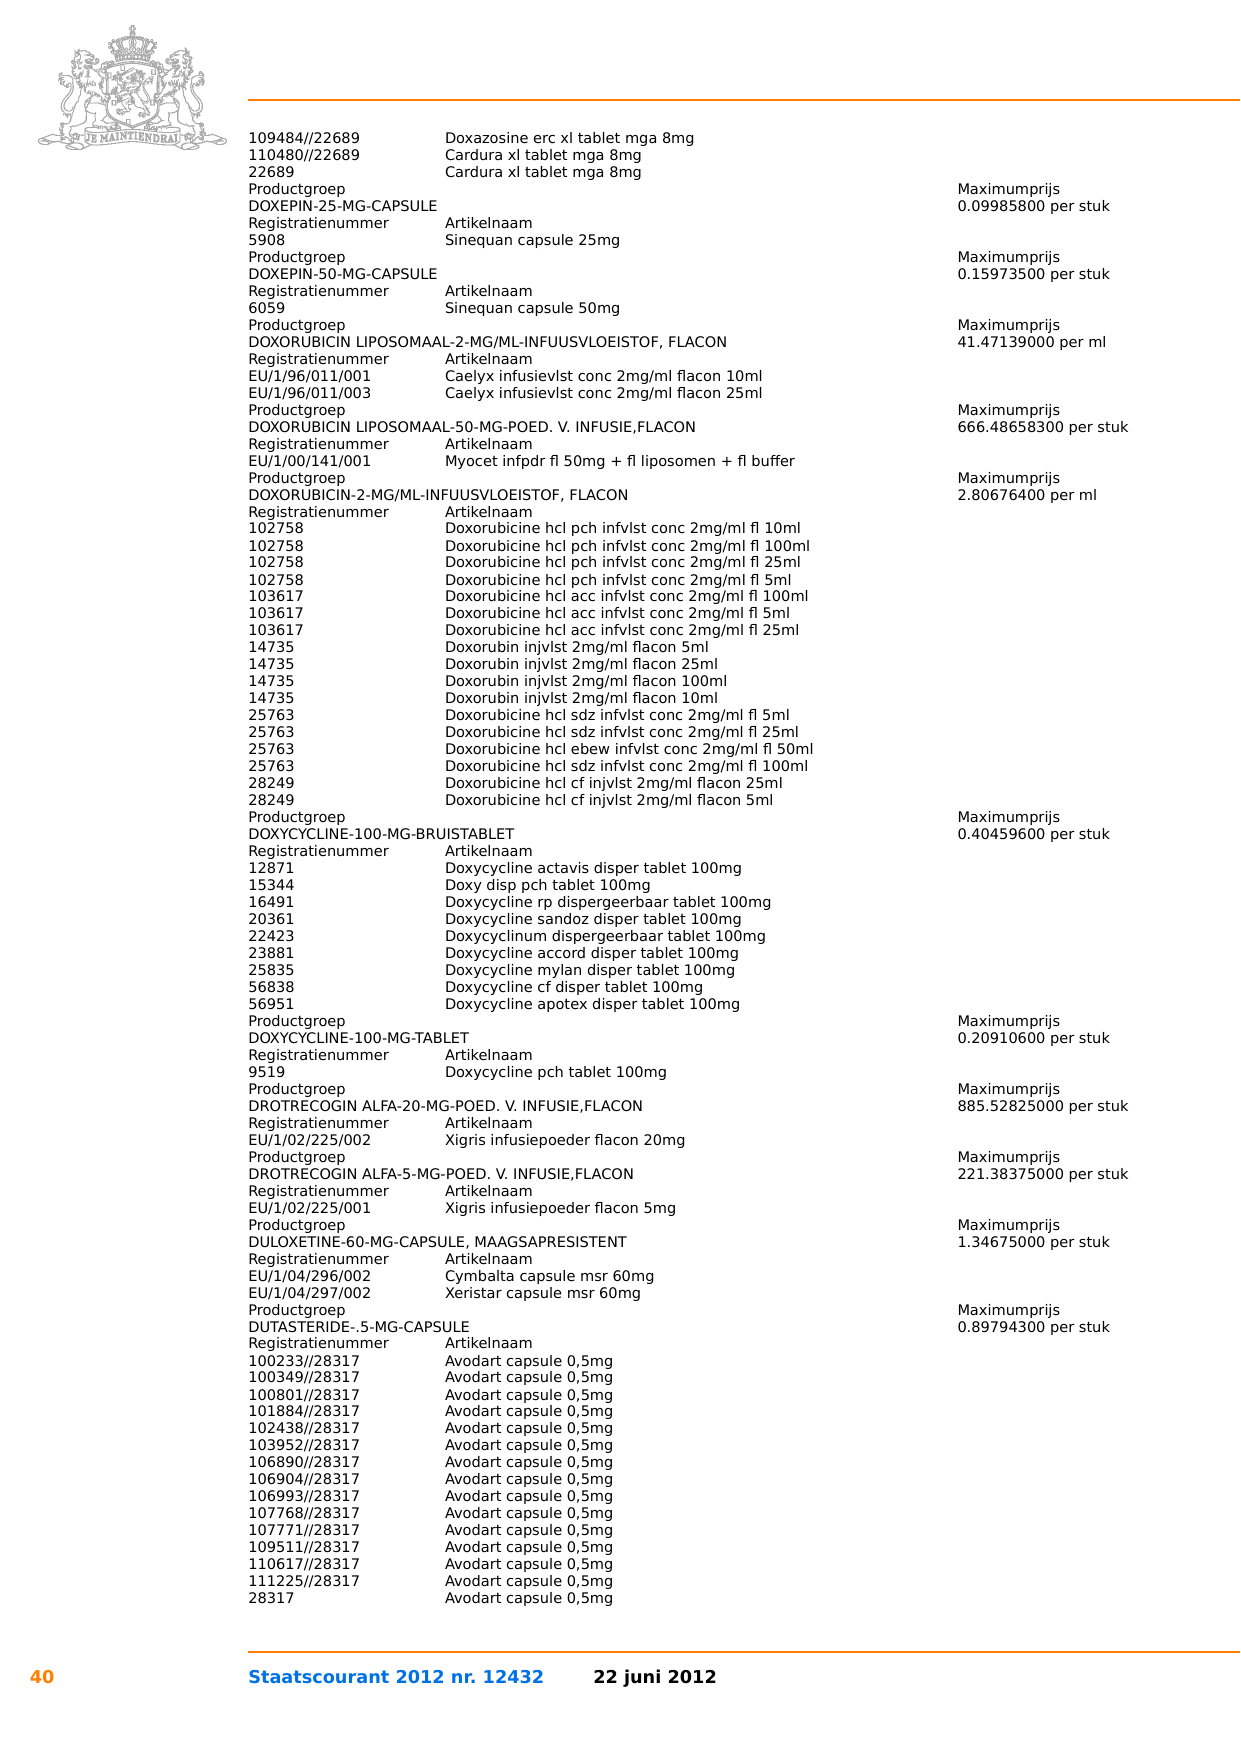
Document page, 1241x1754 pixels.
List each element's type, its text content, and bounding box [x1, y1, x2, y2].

table_cell DOXYCYCLINE-100-MG-TABLET [248, 1030, 951, 1047]
table_cell 102758 [248, 520, 439, 537]
table_cell DOXORUBICIN LIPOSOMAAL-50-MG-POED. V. INFUSIE,FLACON [248, 419, 951, 436]
table_cell Doxorubicine hcl pch infvlst conc 2mg/ml fl 10ml [439, 520, 951, 537]
table_cell [439, 470, 951, 486]
table_cell [951, 1573, 1163, 1590]
table_cell Avodart capsule 0,5mg [439, 1386, 951, 1403]
table_cell [439, 402, 951, 418]
table_cell DULOXETINE-60-MG-CAPSULE, MAAGSAPRESISTENT [248, 1234, 951, 1251]
table_cell 6059 [248, 300, 439, 317]
table_cell Registratienummer [248, 1251, 439, 1267]
table_cell EU/1/02/225/002 [248, 1132, 439, 1149]
table_cell [951, 1251, 1163, 1267]
table_cell [951, 860, 1163, 877]
table_cell Doxorubicine hcl sdz infvlst conc 2mg/ml fl 100ml [439, 758, 951, 775]
table_cell [951, 130, 1163, 147]
table_cell Maximumprijs [951, 402, 1163, 418]
table_cell [951, 538, 1163, 554]
table_cell [951, 622, 1163, 639]
table_cell Caelyx infusievlst conc 2mg/ml flacon 10ml [439, 368, 951, 384]
table_cell 25763 [248, 741, 439, 758]
table_cell [951, 1505, 1163, 1522]
table_cell Registratienummer [248, 215, 439, 232]
table_cell Productgroep [248, 1217, 439, 1233]
table_cell [951, 979, 1163, 996]
table_cell Productgroep [248, 402, 439, 418]
table_cell [439, 1013, 951, 1030]
table_cell [951, 1386, 1163, 1403]
table_cell 22423 [248, 928, 439, 945]
table_cell [951, 453, 1163, 469]
table_cell [951, 232, 1163, 249]
table_cell Artikelnaam [439, 436, 951, 452]
table_cell Doxorubicine hcl pch infvlst conc 2mg/ml fl 100ml [439, 538, 951, 554]
table_cell 9519 [248, 1064, 439, 1081]
table_cell [951, 894, 1163, 911]
table_cell Productgroep [248, 181, 439, 198]
table_cell [951, 1437, 1163, 1454]
table_cell [951, 1539, 1163, 1556]
table_cell 14735 [248, 673, 439, 690]
table_cell [439, 1081, 951, 1098]
table_cell [951, 758, 1163, 775]
table_cell 2.80676400 per ml [951, 486, 1163, 503]
table_cell Doxorubin injvlst 2mg/ml flacon 25ml [439, 656, 951, 673]
table_cell Maximumprijs [951, 317, 1163, 334]
table_cell 0.89794300 per stuk [951, 1319, 1163, 1335]
table_cell Myocet infpdr fl 50mg + fl liposomen + fl buffer [439, 453, 951, 469]
table_cell 23881 [248, 945, 439, 962]
table_cell [951, 1335, 1163, 1352]
table_cell EU/1/04/296/002 [248, 1268, 439, 1284]
table_cell Maximumprijs [951, 249, 1163, 266]
table_cell [951, 911, 1163, 928]
table_cell 25763 [248, 724, 439, 741]
table_cell Artikelnaam [439, 843, 951, 860]
table_cell Artikelnaam [439, 1183, 951, 1199]
table_cell Doxorubicine hcl pch infvlst conc 2mg/ml fl 25ml [439, 554, 951, 571]
table_cell 106904//28317 [248, 1471, 439, 1488]
table_cell Productgroep [248, 1149, 439, 1166]
table_cell Doxorubicine hcl acc infvlst conc 2mg/ml fl 5ml [439, 605, 951, 622]
table_cell Registratienummer [248, 436, 439, 452]
table_cell Doxycycline sandoz disper tablet 100mg [439, 911, 951, 928]
table_cell Doxycycline cf disper tablet 100mg [439, 979, 951, 996]
table_cell Avodart capsule 0,5mg [439, 1573, 951, 1590]
table_cell 103617 [248, 622, 439, 639]
table_cell Avodart capsule 0,5mg [439, 1488, 951, 1505]
table_cell DOXYCYCLINE-100-MG-BRUISTABLET [248, 826, 951, 843]
table_cell Avodart capsule 0,5mg [439, 1369, 951, 1386]
table_cell [951, 877, 1163, 894]
table_cell Doxycycline rp dispergeerbaar tablet 100mg [439, 894, 951, 911]
table_cell 101884//28317 [248, 1403, 439, 1420]
table_cell [951, 1420, 1163, 1437]
table_cell Avodart capsule 0,5mg [439, 1353, 951, 1369]
table_cell [951, 1132, 1163, 1149]
table_cell 15344 [248, 877, 439, 894]
table_cell Productgroep [248, 1081, 439, 1098]
table_cell Doxycycline actavis disper tablet 100mg [439, 860, 951, 877]
table_cell 103617 [248, 588, 439, 605]
table_cell [951, 1200, 1163, 1217]
table_cell 20361 [248, 911, 439, 928]
table_cell Doxorubin injvlst 2mg/ml flacon 10ml [439, 690, 951, 707]
table_cell 25763 [248, 758, 439, 775]
table_cell [951, 554, 1163, 571]
table_cell 110480//22689 [248, 147, 439, 164]
table_cell Doxorubicine hcl cf injvlst 2mg/ml flacon 5ml [439, 792, 951, 809]
table_cell Maximumprijs [951, 1149, 1163, 1166]
table_cell Avodart capsule 0,5mg [439, 1437, 951, 1454]
table_cell 102758 [248, 571, 439, 588]
table_cell 28249 [248, 775, 439, 792]
table_cell Artikelnaam [439, 1115, 951, 1132]
table_cell 103617 [248, 605, 439, 622]
table_cell [951, 385, 1163, 402]
table_cell Doxorubicine hcl sdz infvlst conc 2mg/ml fl 25ml [439, 724, 951, 741]
table_cell 14735 [248, 690, 439, 707]
table_cell Avodart capsule 0,5mg [439, 1471, 951, 1488]
table_cell Doxorubin injvlst 2mg/ml flacon 5ml [439, 639, 951, 656]
table_cell [951, 1183, 1163, 1199]
table_cell 5908 [248, 232, 439, 249]
table_cell [439, 809, 951, 826]
table_cell Productgroep [248, 1013, 439, 1030]
table_cell Artikelnaam [439, 351, 951, 368]
table_cell Productgroep [248, 809, 439, 826]
table_cell Registratienummer [248, 843, 439, 860]
table_cell Sinequan capsule 25mg [439, 232, 951, 249]
table_cell Avodart capsule 0,5mg [439, 1454, 951, 1471]
table_cell [951, 928, 1163, 945]
table_cell [951, 571, 1163, 588]
table_cell DOXORUBICIN LIPOSOMAAL-2-MG/ML-INFUUSVLOEISTOF, FLACON [248, 334, 951, 351]
table_cell Maximumprijs [951, 181, 1163, 198]
table_cell Xeristar capsule msr 60mg [439, 1285, 951, 1301]
table_cell Maximumprijs [951, 1217, 1163, 1233]
table_cell 12871 [248, 860, 439, 877]
table_cell 111225//28317 [248, 1573, 439, 1590]
table_cell [951, 724, 1163, 741]
table_cell 100233//28317 [248, 1353, 439, 1369]
table_cell Xigris infusiepoeder flacon 5mg [439, 1200, 951, 1217]
table_cell Registratienummer [248, 1183, 439, 1199]
table_cell [951, 368, 1163, 384]
table_cell 102758 [248, 538, 439, 554]
table_cell [951, 504, 1163, 520]
table_cell [951, 996, 1163, 1013]
table_cell [951, 792, 1163, 809]
table_cell Cardura xl tablet mga 8mg [439, 164, 951, 181]
table_cell 25835 [248, 962, 439, 979]
table_cell Maximumprijs [951, 809, 1163, 826]
table_cell 885.52825000 per stuk [951, 1098, 1163, 1115]
table_cell Registratienummer [248, 1115, 439, 1132]
table_cell [951, 945, 1163, 962]
table_cell Registratienummer [248, 283, 439, 300]
table_cell Productgroep [248, 1301, 439, 1318]
table_cell Doxy disp pch tablet 100mg [439, 877, 951, 894]
table_cell Doxorubicine hcl cf injvlst 2mg/ml flacon 25ml [439, 775, 951, 792]
table_cell 0.15973500 per stuk [951, 266, 1163, 283]
table_cell Doxycycline pch tablet 100mg [439, 1064, 951, 1081]
table_cell Doxycycline apotex disper tablet 100mg [439, 996, 951, 1013]
table_cell [439, 249, 951, 266]
table_cell [951, 588, 1163, 605]
table_cell [439, 1149, 951, 1166]
table_cell [951, 164, 1163, 181]
table_cell EU/1/04/297/002 [248, 1285, 439, 1301]
table_cell [951, 656, 1163, 673]
table_cell Registratienummer [248, 351, 439, 368]
table_cell 107768//28317 [248, 1505, 439, 1522]
table_cell Avodart capsule 0,5mg [439, 1539, 951, 1556]
table_cell Maximumprijs [951, 1013, 1163, 1030]
table_cell Cardura xl tablet mga 8mg [439, 147, 951, 164]
table_cell 109511//28317 [248, 1539, 439, 1556]
table_cell DOXEPIN-25-MG-CAPSULE [248, 198, 951, 215]
table_cell [951, 1115, 1163, 1132]
table_cell Doxorubicine hcl ebew infvlst conc 2mg/ml fl 50ml [439, 741, 951, 758]
table_cell Artikelnaam [439, 504, 951, 520]
table_cell 56951 [248, 996, 439, 1013]
table_cell 100349//28317 [248, 1369, 439, 1386]
table_cell [951, 673, 1163, 690]
table_cell [951, 1590, 1163, 1607]
table_cell 16491 [248, 894, 439, 911]
table_cell 100801//28317 [248, 1386, 439, 1403]
picture [38, 25, 227, 150]
table_cell EU/1/96/011/001 [248, 368, 439, 384]
table_cell 1.34675000 per stuk [951, 1234, 1163, 1251]
table_cell Artikelnaam [439, 1335, 951, 1352]
table_cell Maximumprijs [951, 1081, 1163, 1098]
table_cell [951, 520, 1163, 537]
table_cell Maximumprijs [951, 470, 1163, 486]
table_cell 106890//28317 [248, 1454, 439, 1471]
table_cell 110617//28317 [248, 1556, 439, 1573]
table_cell [951, 962, 1163, 979]
table_cell 0.09985800 per stuk [951, 198, 1163, 215]
table_cell [951, 1403, 1163, 1420]
table_cell Productgroep [248, 317, 439, 334]
table_cell Cymbalta capsule msr 60mg [439, 1268, 951, 1284]
table_cell [951, 690, 1163, 707]
table_cell Doxorubicine hcl sdz infvlst conc 2mg/ml fl 5ml [439, 707, 951, 724]
table_cell DROTRECOGIN ALFA-5-MG-POED. V. INFUSIE,FLACON [248, 1166, 951, 1183]
table_cell Doxazosine erc xl tablet mga 8mg [439, 130, 951, 147]
table_cell Artikelnaam [439, 1251, 951, 1267]
table_cell 0.40459600 per stuk [951, 826, 1163, 843]
table_cell Registratienummer [248, 1047, 439, 1064]
table_cell [951, 1268, 1163, 1284]
table_cell 109484//22689 [248, 130, 439, 147]
table_cell Xigris infusiepoeder flacon 20mg [439, 1132, 951, 1149]
table_cell [951, 775, 1163, 792]
table_cell 28249 [248, 792, 439, 809]
table_cell Registratienummer [248, 504, 439, 520]
table_cell Doxycycline mylan disper tablet 100mg [439, 962, 951, 979]
table_cell [951, 436, 1163, 452]
table_cell [951, 707, 1163, 724]
table_cell 0.20910600 per stuk [951, 1030, 1163, 1047]
table_cell Productgroep [248, 470, 439, 486]
table_cell Doxorubin injvlst 2mg/ml flacon 100ml [439, 673, 951, 690]
table_cell [951, 1454, 1163, 1471]
table_cell 25763 [248, 707, 439, 724]
table_cell DROTRECOGIN ALFA-20-MG-POED. V. INFUSIE,FLACON [248, 1098, 951, 1115]
table_cell [439, 1301, 951, 1318]
table_cell [951, 147, 1163, 164]
table_cell Artikelnaam [439, 1047, 951, 1064]
table_cell [951, 1047, 1163, 1064]
table_cell [439, 1217, 951, 1233]
table_cell Artikelnaam [439, 283, 951, 300]
table_cell 106993//28317 [248, 1488, 439, 1505]
table_cell [951, 1556, 1163, 1573]
table_cell 56838 [248, 979, 439, 996]
table_cell 102438//28317 [248, 1420, 439, 1437]
table_cell Caelyx infusievlst conc 2mg/ml flacon 25ml [439, 385, 951, 402]
table_cell 666.48658300 per stuk [951, 419, 1163, 436]
table_cell 221.38375000 per stuk [951, 1166, 1163, 1183]
table_cell EU/1/02/225/001 [248, 1200, 439, 1217]
table_cell Avodart capsule 0,5mg [439, 1505, 951, 1522]
table_cell 103952//28317 [248, 1437, 439, 1454]
table_cell 41.47139000 per ml [951, 334, 1163, 351]
table_cell Doxorubicine hcl acc infvlst conc 2mg/ml fl 100ml [439, 588, 951, 605]
table_cell EU/1/96/011/003 [248, 385, 439, 402]
table_cell [951, 1285, 1163, 1301]
table_cell [439, 181, 951, 198]
table_cell EU/1/00/141/001 [248, 453, 439, 469]
table_cell [951, 1471, 1163, 1488]
table_cell Doxorubicine hcl pch infvlst conc 2mg/ml fl 5ml [439, 571, 951, 588]
table_cell [951, 300, 1163, 317]
table_cell Avodart capsule 0,5mg [439, 1420, 951, 1437]
table_cell 14735 [248, 656, 439, 673]
table_cell DOXEPIN-50-MG-CAPSULE [248, 266, 951, 283]
table_cell [951, 1369, 1163, 1386]
table_cell [951, 605, 1163, 622]
table_cell [951, 741, 1163, 758]
table_cell [951, 351, 1163, 368]
table_cell Avodart capsule 0,5mg [439, 1403, 951, 1420]
table_cell DUTASTERIDE-.5-MG-CAPSULE [248, 1319, 951, 1335]
table_cell 22689 [248, 164, 439, 181]
table_cell [951, 843, 1163, 860]
table_cell Avodart capsule 0,5mg [439, 1556, 951, 1573]
table_cell [951, 215, 1163, 232]
table_cell Productgroep [248, 249, 439, 266]
table_cell Doxorubicine hcl acc infvlst conc 2mg/ml fl 25ml [439, 622, 951, 639]
table_cell Artikelnaam [439, 215, 951, 232]
table_cell [951, 639, 1163, 656]
table_cell [951, 283, 1163, 300]
table_cell Avodart capsule 0,5mg [439, 1522, 951, 1539]
table_cell [951, 1064, 1163, 1081]
table_cell Doxycycline accord disper tablet 100mg [439, 945, 951, 962]
table_cell 14735 [248, 639, 439, 656]
table_cell Sinequan capsule 50mg [439, 300, 951, 317]
table_cell 102758 [248, 554, 439, 571]
table_cell Registratienummer [248, 1335, 439, 1352]
table_cell Maximumprijs [951, 1301, 1163, 1318]
table_cell [951, 1488, 1163, 1505]
table_cell [439, 317, 951, 334]
table_cell [951, 1522, 1163, 1539]
table_cell 107771//28317 [248, 1522, 439, 1539]
table_cell Doxycyclinum dispergeerbaar tablet 100mg [439, 928, 951, 945]
table_cell Avodart capsule 0,5mg [439, 1590, 951, 1607]
table_cell DOXORUBICIN-2-MG/ML-INFUUSVLOEISTOF, FLACON [248, 486, 951, 503]
table_cell [951, 1353, 1163, 1369]
table_cell 28317 [248, 1590, 439, 1607]
